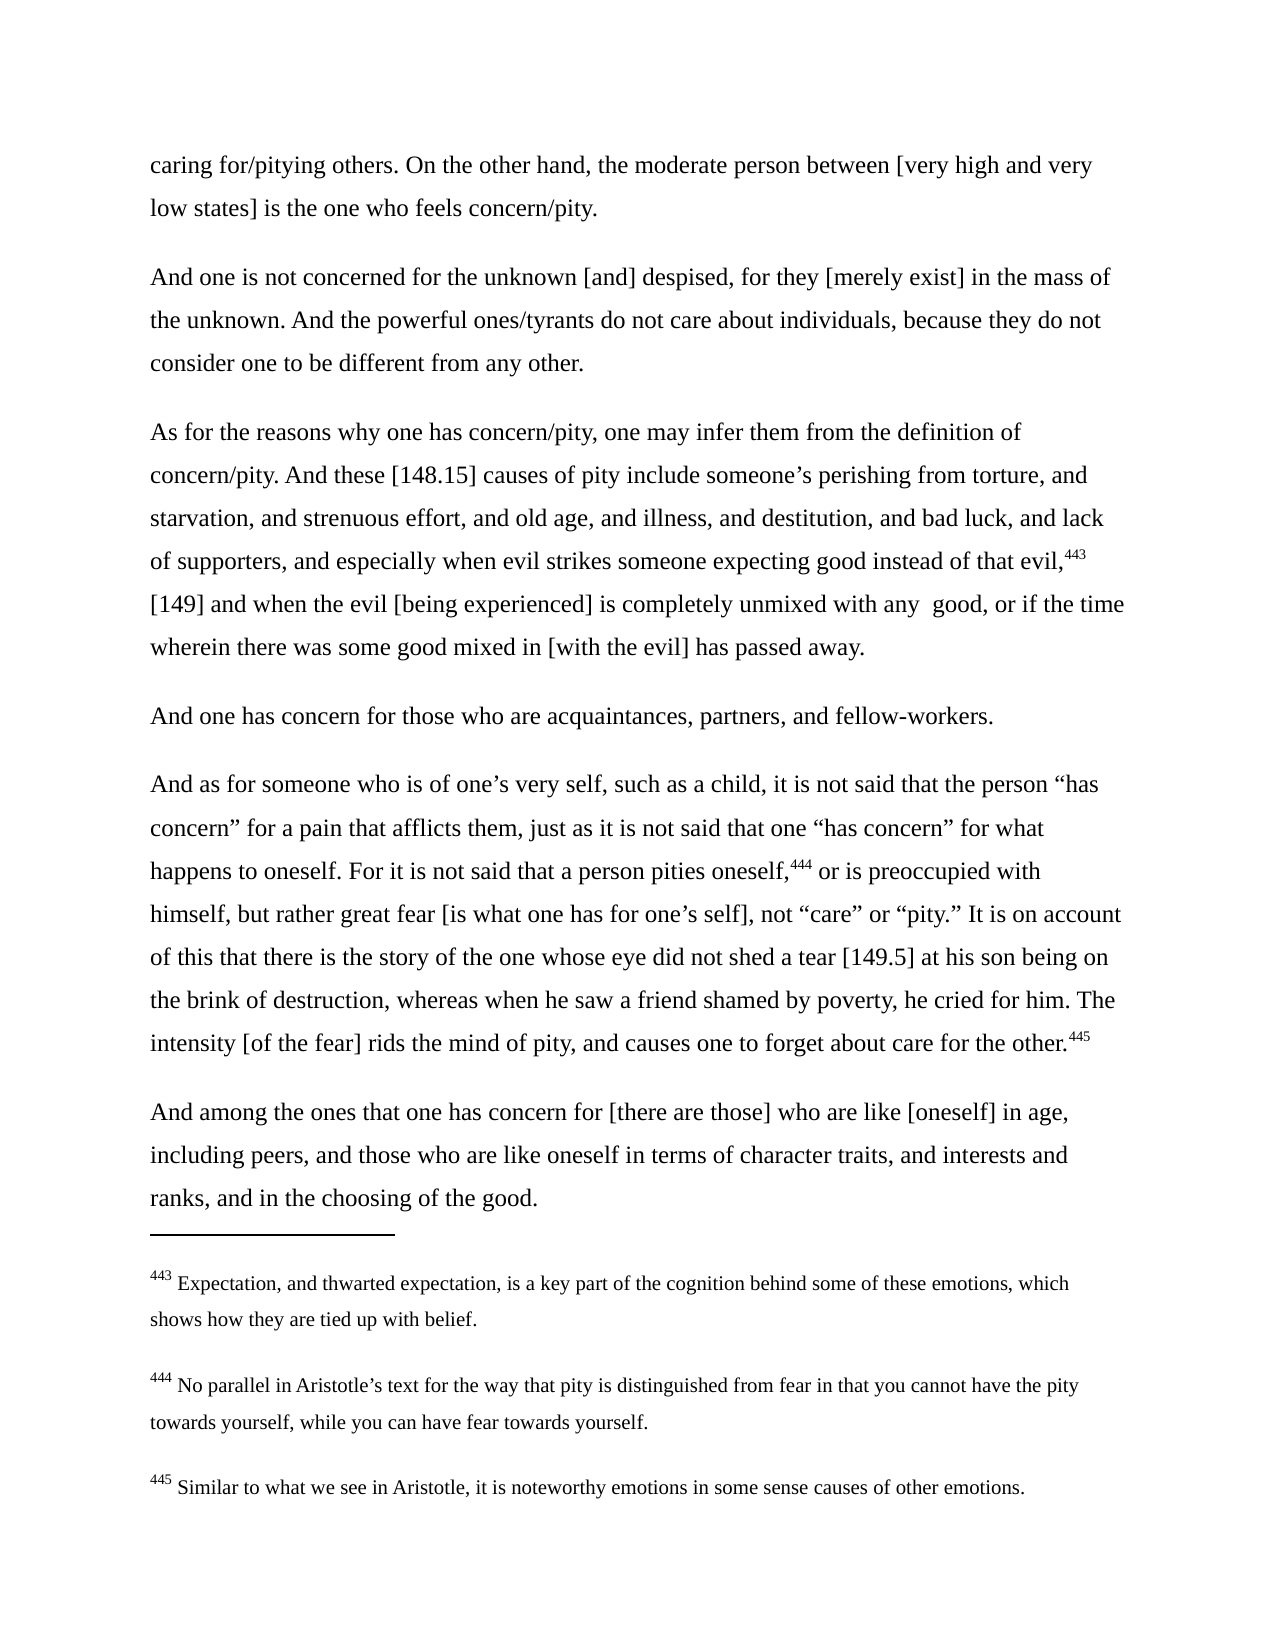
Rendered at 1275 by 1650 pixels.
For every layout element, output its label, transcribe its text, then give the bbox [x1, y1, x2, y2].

text And one is not concerned for the unknown [and] despised, for they [merely exist] in the mass of the unknown. And the powerful ones/tyrants do not care about individuals, because they do not consider one to be different from any other. [150, 262, 1125, 377]
text Similar to what we see in Aristotle, it is noteworthy emotions in some sense causes of other emotions. [150, 1471, 1125, 1500]
text And as for someone who is of one’s very self, such as a child, it is not said that the person “has concern” for a pain that afflicts them, just as it is not said that one “has concern” for what happens to oneself. For it is not said that a person pities oneself, or is preoccupied with himself, but rather great fear [is what one has for one’s self], not “care” or “pity.” It is on account of this that there is the story of the one whose eye did not shed a tear [149.5] at his son being on the brink of destruction, whereas when he saw a friend shamed by poverty, he cried for him. The intensity [of the fear] rids the mind of pity, and causes one to forget about care for the other. [150, 769, 1125, 1057]
text Expectation, and thwarted expectation, is a key part of the cognition behind some of these emotions, which shows how they are tied up with belief. [150, 1267, 1125, 1331]
text As for the reasons why one has concern/pity, one may infer them from the definition of concern/pity. And these [148.15] causes of pity include someone’s perishing from torture, and starvation, and strenuous effort, and old age, and illness, and destitution, and bad luck, and lack of supporters, and especially when evil strikes someone expecting good instead of that evil, [149] and when the evil [being experienced] is completely unmixed with any good, or if the time wherein there was some good mixed in [with the evil] has passed away. [150, 417, 1125, 661]
text And one has concern for those who are acquaintances, partners, and fellow-workers. [150, 701, 1125, 730]
text And among the ones that one has concern for [there are those] who are like [oneself] in age, including peers, and those who are like oneself in terms of character traits, and interests and ranks, and in the choosing of the good. [150, 1097, 1125, 1212]
text caring for/pitying others. On the other hand, the moderate person between [very high and very low states] is the one who feels concern/pity. [150, 150, 1125, 222]
text No parallel in Aristotle’s text for the way that pity is distinguished from fear in that you cannot have the pity towards yourself, while you can have fear towards yourself. [150, 1369, 1125, 1434]
